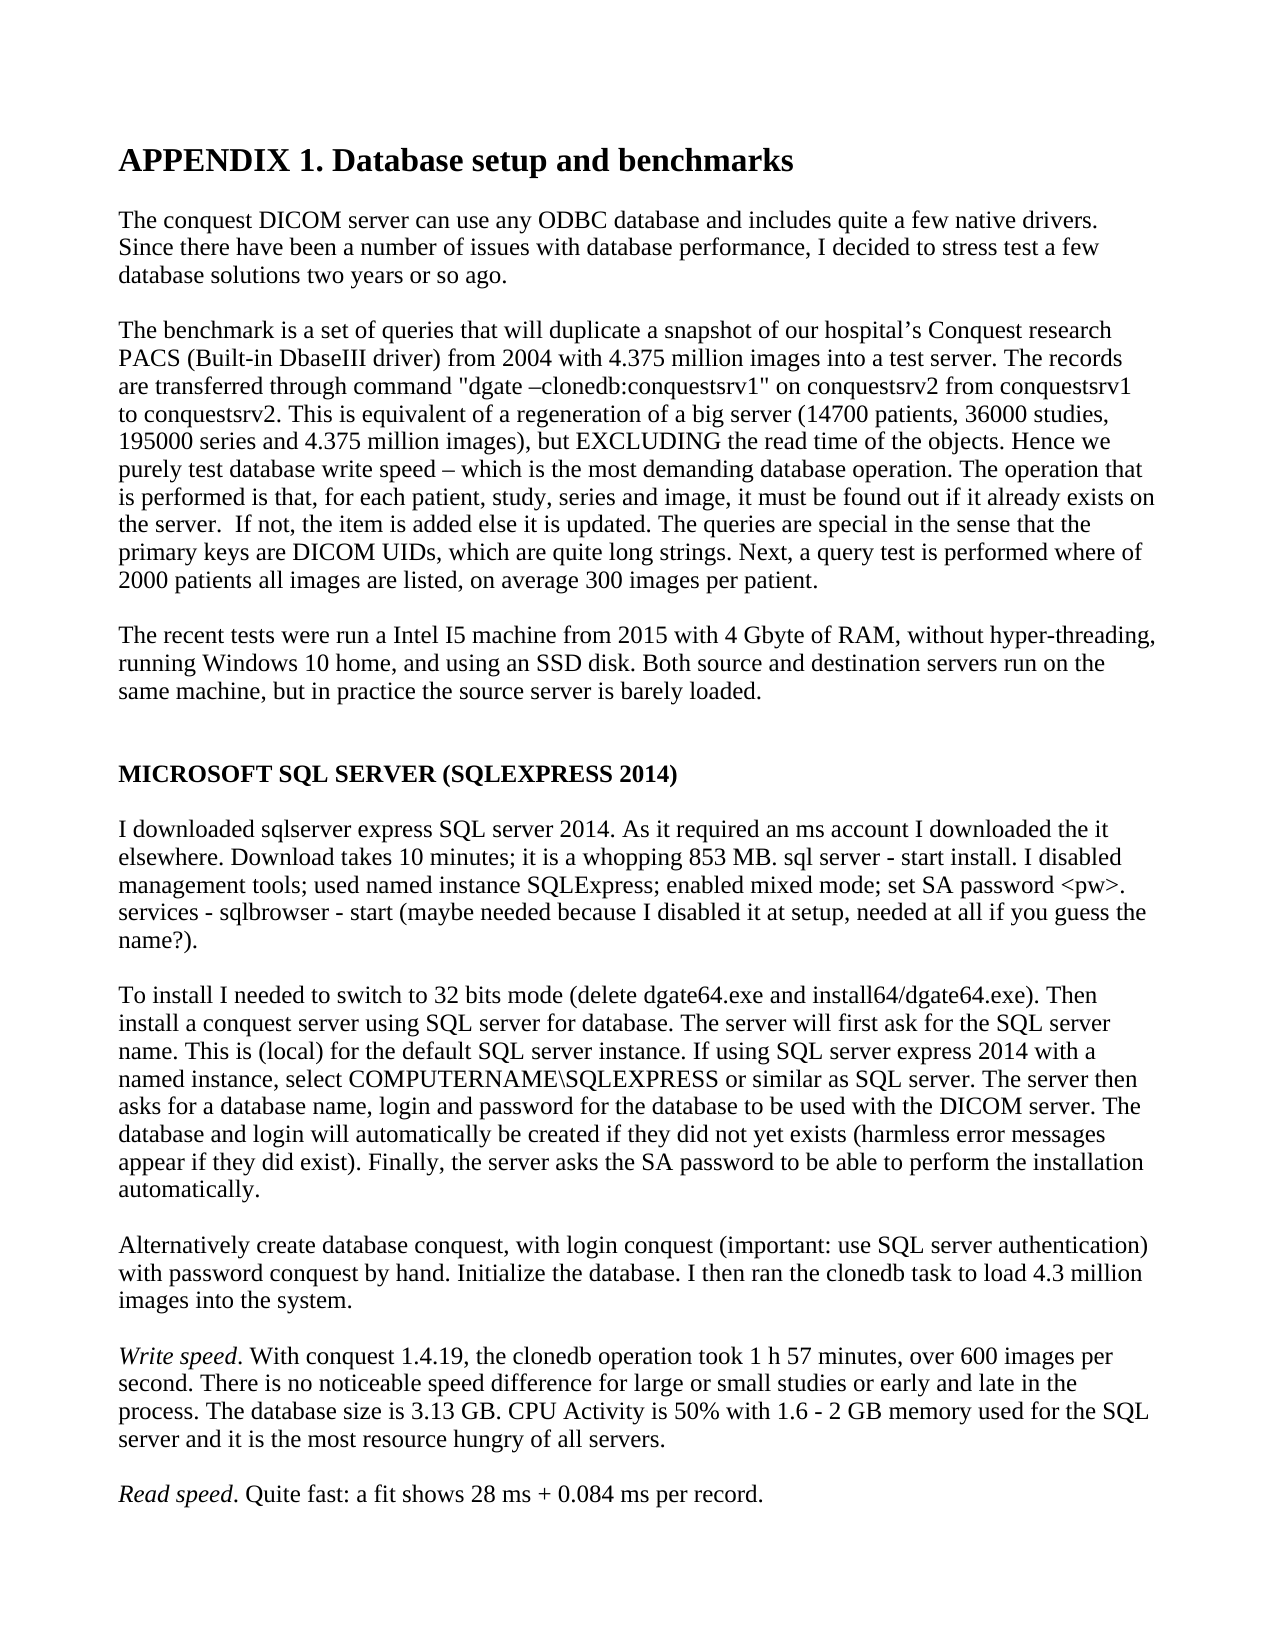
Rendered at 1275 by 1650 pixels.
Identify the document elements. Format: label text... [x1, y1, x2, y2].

text The conquest DICOM server can use any ODBC database and includes quite a few native drivers. Since there have been a number of issues with database performance, I decided to stress test a few database solutions two years or so ago. [118, 206, 1157, 289]
text APPENDIX 1. Database setup and benchmarks [118, 141, 1157, 178]
text To install I needed to switch to 32 bits mode (delete dgate64.exe and install64/dgate64.exe). Then install a conquest server using SQL server for database. The server will first ask for the SQL server name. This is (local) for the default SQL server instance. If using SQL server express 2014 with a named instance, select COMPUTERNAME\SQLEXPRESS or similar as SQL server. The server then asks for a database name, login and password for the database to be used with the DICOM server. The database and login will automatically be created if they did not yet exists (harmless error messages appear if they did exist). Finally, the server asks the SA password to be able to perform the installation automatically. [118, 982, 1157, 1203]
text Write speed. With conquest 1.4.19, the clonedb operation took 1 h 57 minutes, over 600 images per second. There is no noticeable speed difference for large or small studies or early and late in the process. The database size is 3.13 GB. CPU Activity is 50% with 1.6 - 2 GB memory used for the SQL server and it is the most resource hungry of all servers. [118, 1342, 1157, 1453]
text The recent tests were run a Intel I5 machine from 2015 with 4 Gbyte of RAM, without hyper-threading, running Windows 10 home, and using an SSD disk. Both source and destination servers run on the same machine, but in practice the source server is barely loaded. [118, 621, 1157, 704]
text MICROSOFT SQL SERVER (SQLEXPRESS 2014) [118, 760, 1157, 788]
text Alternatively create database conquest, with login conquest (important: use SQL server authentication) with password conquest by hand. Initialize the database. I then ran the clonedb task to load 4.3 million images into the system. [118, 1231, 1157, 1314]
text The benchmark is a set of queries that will duplicate a snapshot of our hospital’s Conquest research PACS (Built-in DbaseIII driver) from 2004 with 4.375 million images into a test server. The records are transferred through command "dgate –clonedb:conquestsrv1" on conquestsrv2 from conquestsrv1 to conquestsrv2. This is equivalent of a regeneration of a big server (14700 patients, 36000 studies, 195000 series and 4.375 million images), but EXCLUDING the read time of the objects. Hence we purely test database write speed – which is the most demanding database operation. The operation that is performed is that, for each patient, study, series and image, it must be found out if it already exists on the server. If not, the item is added else it is updated. The queries are special in the sense that the primary keys are DICOM UIDs, which are quite long strings. Next, a query test is performed where of 2000 patients all images are listed, on average 300 images per patient. [118, 317, 1157, 594]
text I downloaded sqlserver express SQL server 2014. As it required an ms account I downloaded the it elsewhere. Download takes 10 minutes; it is a whopping 853 MB. sql server - start install. I disabled management tools; used named instance SQLExpress; enabled mixed mode; set SA password <pw>. [118, 815, 1157, 898]
text services - sqlbrowser - start (maybe needed because I disabled it at setup, needed at all if you guess the name?). [118, 898, 1157, 954]
text Read speed. Quite fast: a fit shows 28 ms + 0.084 ms per record. [118, 1480, 1157, 1508]
